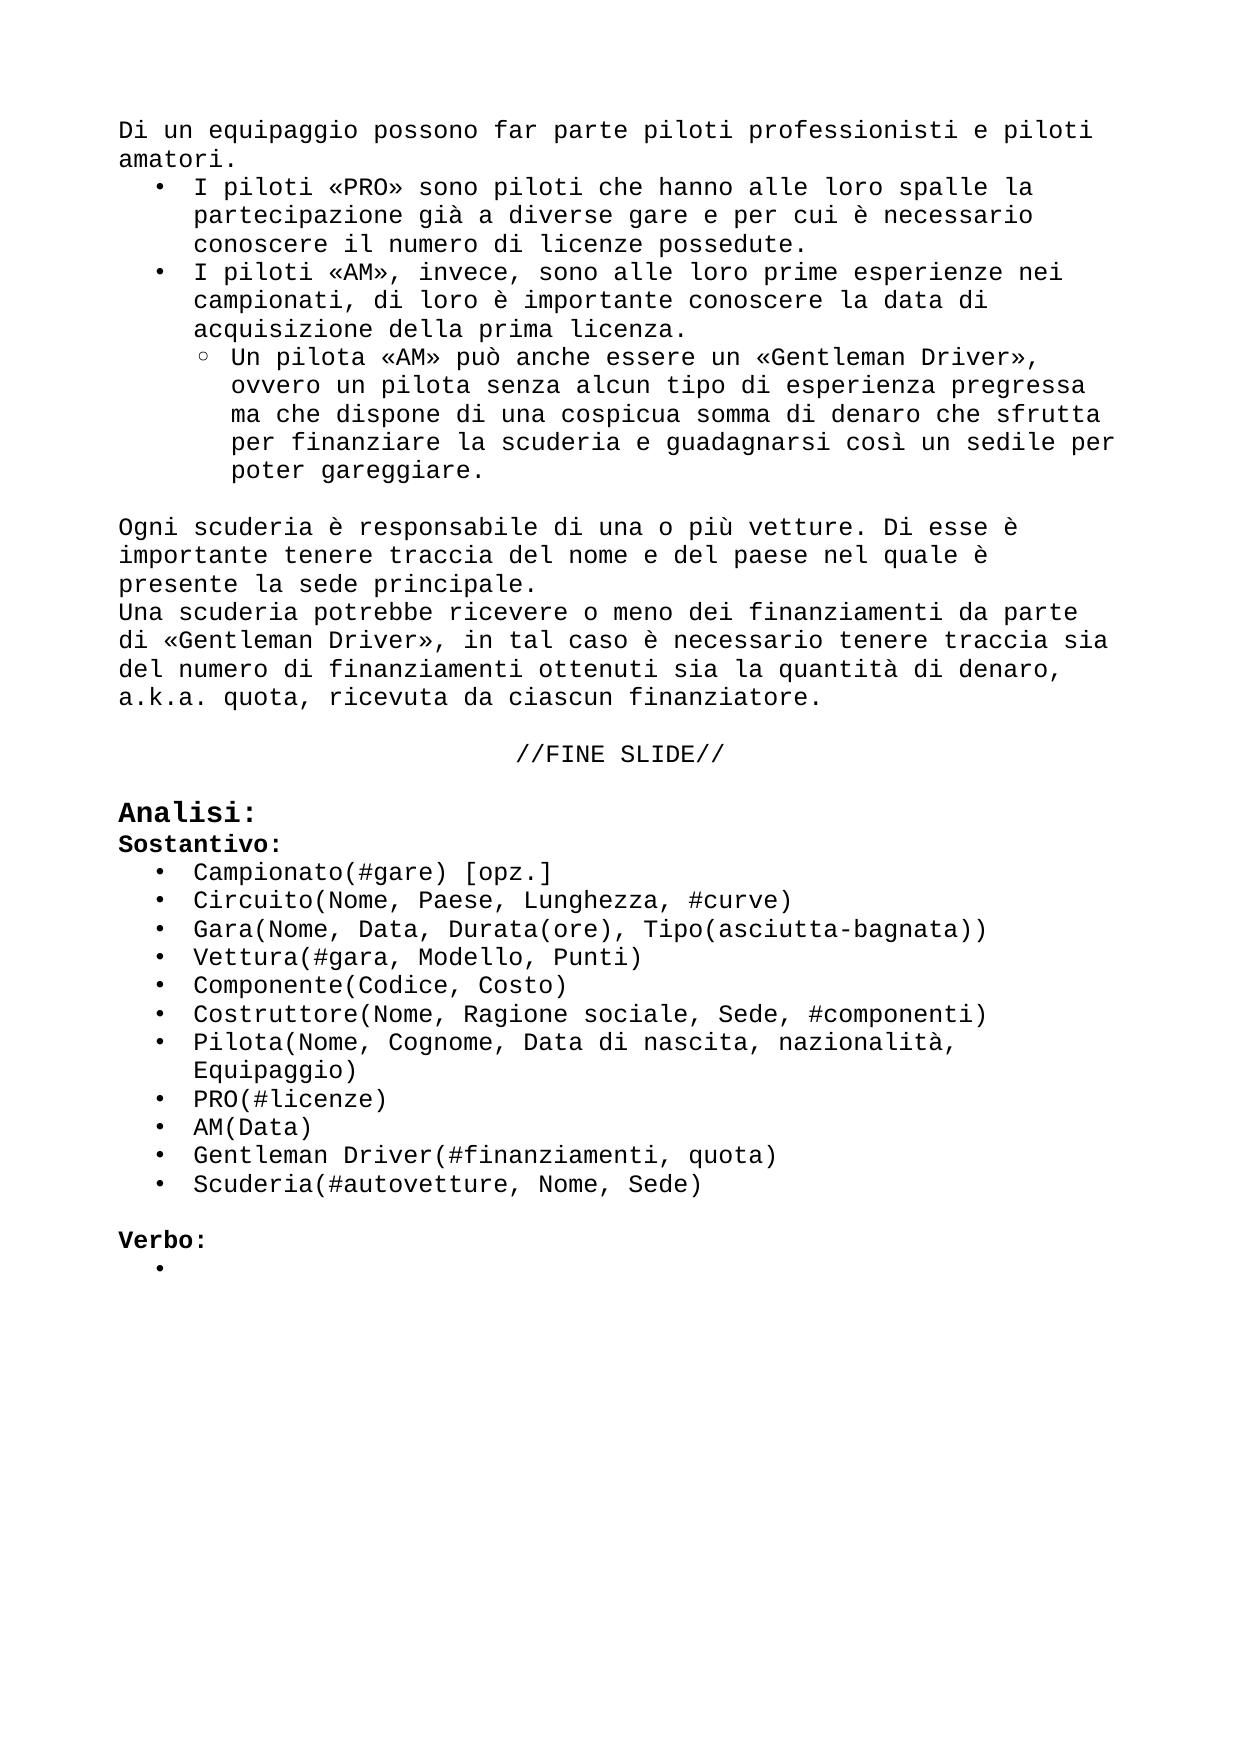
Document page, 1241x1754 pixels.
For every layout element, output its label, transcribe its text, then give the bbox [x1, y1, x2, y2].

text Verbo: [118, 1228, 1122, 1256]
text //FINE SLIDE// [118, 741, 1122, 770]
list Circuito(Nome, Paese, Lunghezza, #curve) [156, 888, 1122, 916]
text presente la sede principale. [118, 571, 1122, 600]
list Costruttore(Nome, Ragione sociale, Sede, #componenti) [156, 1001, 1122, 1029]
list PRO(#licenze) [156, 1086, 1122, 1114]
list Gentleman Driver(#finanziamenti, quota) [156, 1143, 1122, 1171]
list Vettura(#gara, Modello, Punti) [156, 944, 1122, 973]
list I piloti «AM», invece, sono alle loro prime esperienze nei campionati, di loro è importante conoscere la data di acquisizione della prima licenza. [156, 260, 1122, 345]
list Componente(Codice, Costo) [156, 973, 1122, 1001]
text Una scuderia potrebbe ricevere o meno dei finanziamenti da parte di «Gentleman Driver», in tal caso è necessario tenere traccia sia del numero di finanziamenti ottenuti sia la quantità di denaro, a.k.a. quota, ricevuta da ciascun finanziatore. [118, 600, 1122, 713]
list Pilota(Nome, Cognome, Data di nascita, nazionalità, Equipaggio) [156, 1029, 1122, 1086]
list Campionato(#gare) [opz.] [156, 859, 1122, 888]
text Analisi: [118, 798, 1122, 831]
list I piloti «PRO» sono piloti che hanno alle loro spalle la partecipazione già a diverse gare e per cui è necessario conoscere il numero di licenze possedute. [156, 175, 1122, 260]
list Gara(Nome, Data, Durata(ore), Tipo(asciutta-bagnata)) [156, 916, 1122, 944]
list Un pilota «AM» può anche essere un «Gentleman Driver», ovvero un pilota senza alcun tipo di esperienza pregressa ma che dispone di una cospicua somma di denaro che sfrutta per finanziare la scuderia e guadagnarsi così un sedile per poter gareggiare. [193, 345, 1122, 486]
text Ogni scuderia è responsabile di una o più vetture. Di esse è importante tenere traccia del nome e del paese nel quale è [118, 515, 1122, 571]
list Scuderia(#autovetture, Nome, Sede) [156, 1171, 1122, 1199]
text Di un equipaggio possono far parte piloti professionisti e piloti amatori. [118, 118, 1122, 175]
text Sostantivo: [118, 831, 1122, 859]
list AM(Data) [156, 1114, 1122, 1143]
